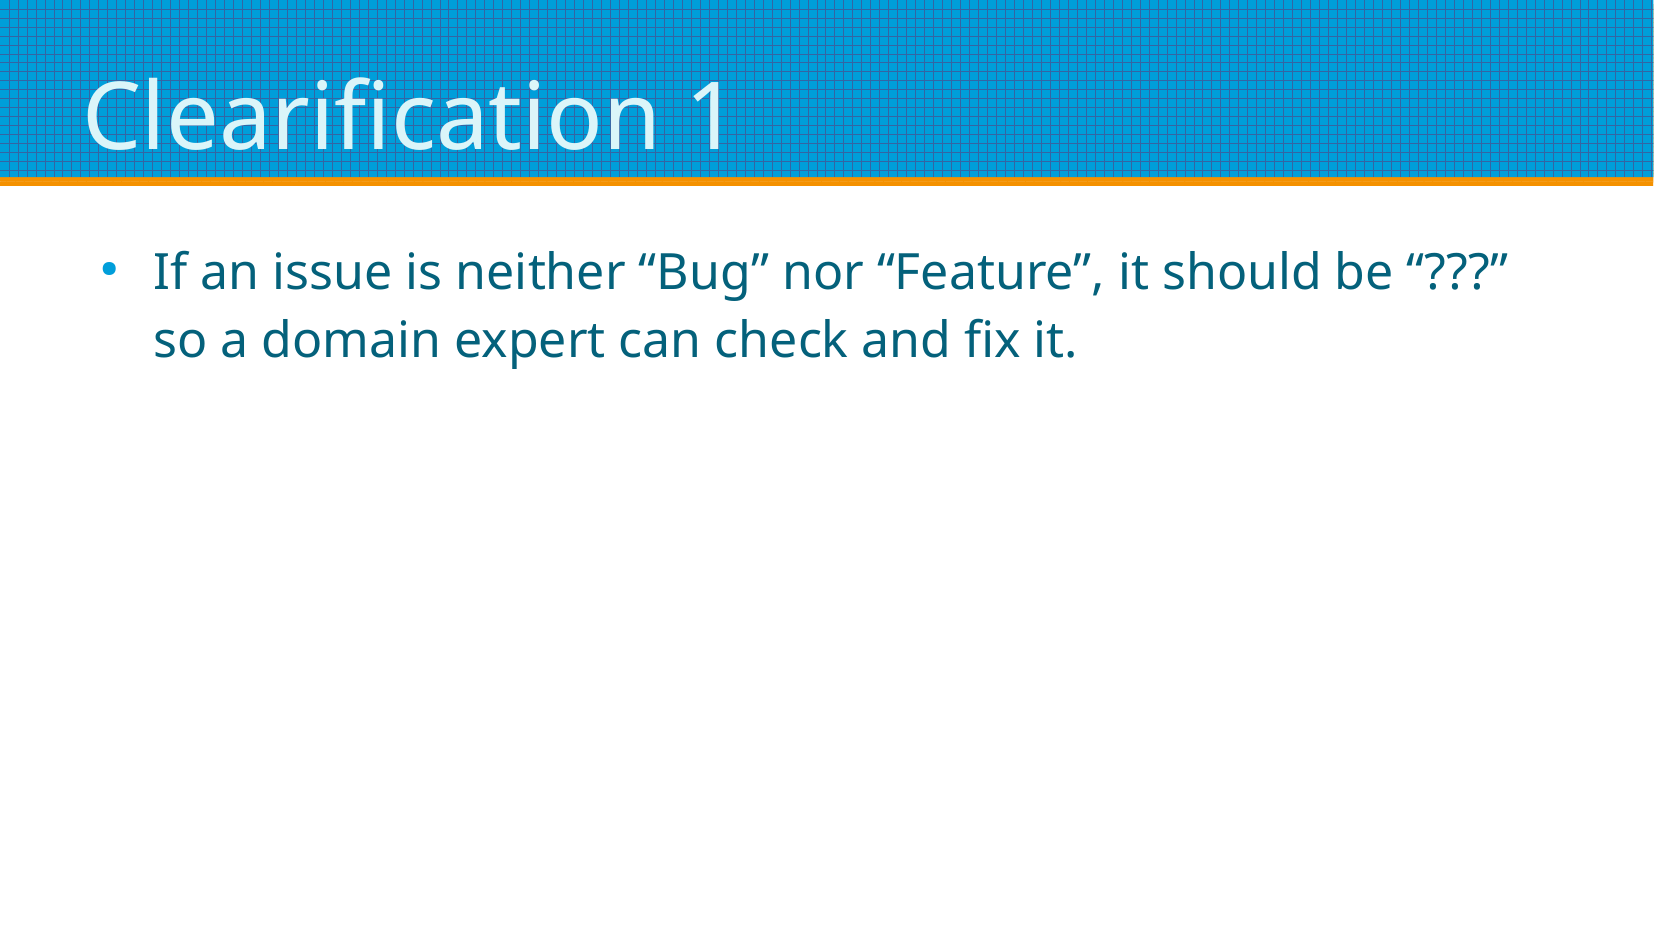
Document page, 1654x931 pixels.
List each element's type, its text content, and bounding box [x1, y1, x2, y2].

list If an issue is neither “Bug” nor “Feature”, it should be “???” so a domain expert can check and fix it. [82, 236, 1571, 813]
title Clearification 1 [82, 14, 1571, 178]
